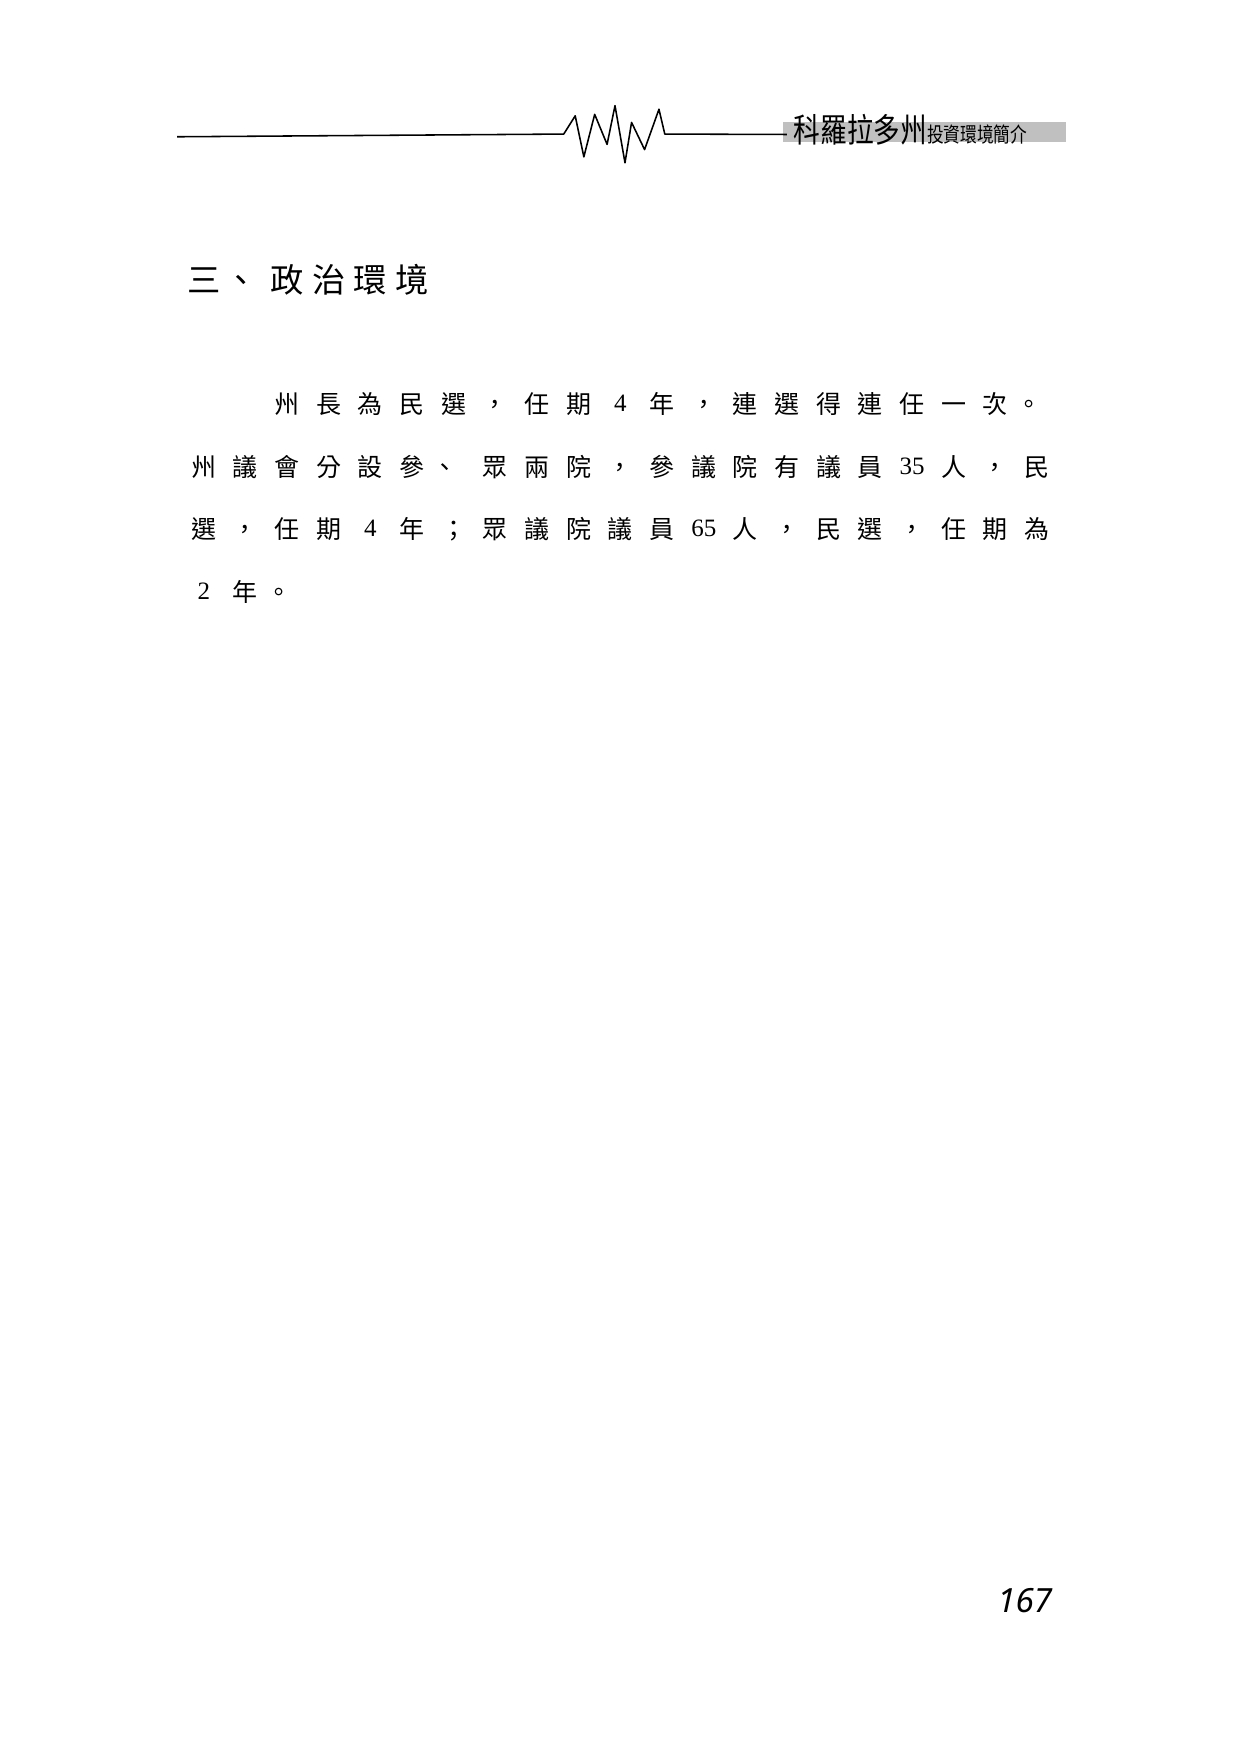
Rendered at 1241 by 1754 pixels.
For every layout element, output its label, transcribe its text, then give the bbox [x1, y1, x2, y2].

text 州長為民選，任期4年，連選得連任一次。州議會分設參、眾兩院，參議院有議員35人，民選，任期4年；眾議院議員65人，民選，任期為2年。 [183, 361, 1058, 611]
text 三、政治環境 [183, 236, 1058, 299]
